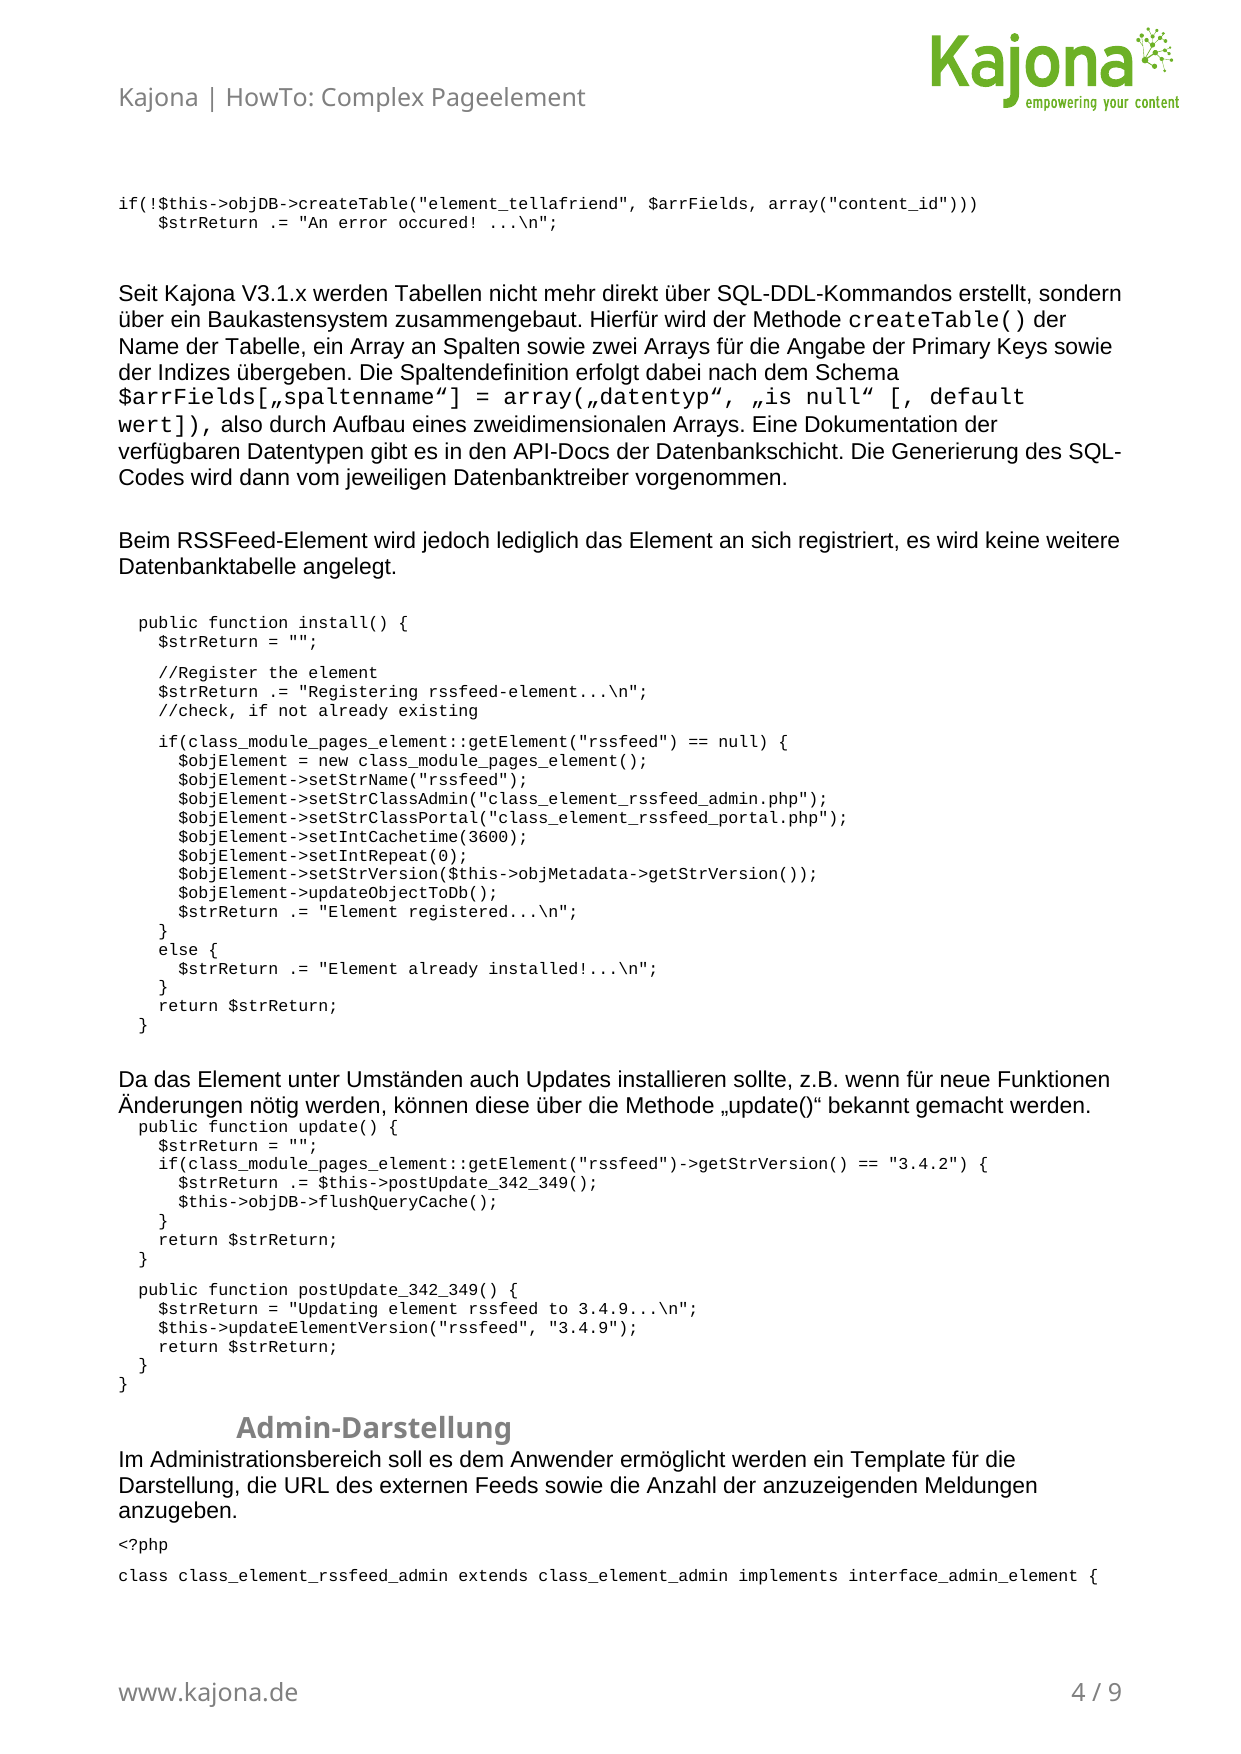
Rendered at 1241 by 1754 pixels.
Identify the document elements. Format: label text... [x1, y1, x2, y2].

text if(!$this->objDB->createTable("element_tellafriend", $arrFields, array("content_id"))) $strReturn .= "An error occured! ...\n"; [118, 177, 1122, 233]
text Da das Element unter Umständen auch Updates installieren sollte, z.B. wenn für neue Funktionen Änderungen nötig werden, können diese über die Methode „update()“ bekannt gemacht werden. public function update() { $strReturn = ""; if(class_module_pages_element::getElement("rssfeed")->getStrVersion() == "3.4.2") { $strReturn .= $this->postUpdate_342_349(); $this->objDB->flushQueryCache(); } return $strReturn; } [118, 1067, 1122, 1269]
text public function postUpdate_342_349() { $strReturn = "Updating element rssfeed to 3.4.9...\n"; $this->updateElementVersion("rssfeed", "3.4.9"); return $strReturn; } } [118, 1282, 1122, 1395]
text if(class_module_pages_element::getElement("rssfeed") == null) { $objElement = new class_module_pages_element(); $objElement->setStrName("rssfeed"); $objElement->setStrClassAdmin("class_element_rssfeed_admin.php"); $objElement->setStrClassPortal("class_element_rssfeed_portal.php"); $objElement->setIntCachetime(3600); $objElement->setIntRepeat(0); $objElement->setStrVersion($this->objMetadata->getStrVersion()); $objElement->updateObjectToDb(); $strReturn .= "Element registered...\n"; } else { $strReturn .= "Element already installed!...\n"; } return $strReturn; } [118, 734, 1122, 1054]
text public function install() { $strReturn = ""; [118, 592, 1122, 652]
subtitle Admin-Darstellung [118, 1407, 1122, 1447]
text class class_element_rssfeed_admin extends class_element_admin implements interface_admin_element { [118, 1568, 1122, 1609]
text Seit Kajona V3.1.x werden Tabellen nicht mehr direkt über SQL-DDL-Kommandos erstellt, sondern über ein Baukastensystem zusammengebaut. Hierfür wird der Methode createTable() der Name der Tabelle, ein Array an Spalten sowie zwei Arrays für die Angabe der Primary Keys sowie der Indizes übergeben. Die Spaltendefinition erfolgt dabei nach dem Schema $arrFields[„spaltenname“] = array(„datentyp“, „is null“ [, default wert]), also durch Aufbau eines zweidimensionalen Arrays. Eine Dokumentation der verfügbaren Datentypen gibt es in den API-Docs der Datenbankschicht. Die Generierung des SQL-Codes wird dann vom jeweiligen Datenbanktreiber vorgenommen. [118, 281, 1122, 516]
text //Register the element $strReturn .= "Registering rssfeed-element...\n"; //check, if not already existing [118, 665, 1122, 721]
text <?php [118, 1536, 1122, 1555]
text Beim RSSFeed-Element wird jedoch lediglich das Element an sich registriert, es wird keine weitere Datenbanktabelle angelegt. [118, 528, 1122, 579]
text Im Administrationsbereich soll es dem Anwender ermöglicht werden ein Template für die Darstellung, die URL des externen Feeds sowie die Anzahl der anzuzeigenden Meldungen anzugeben. [118, 1447, 1122, 1524]
